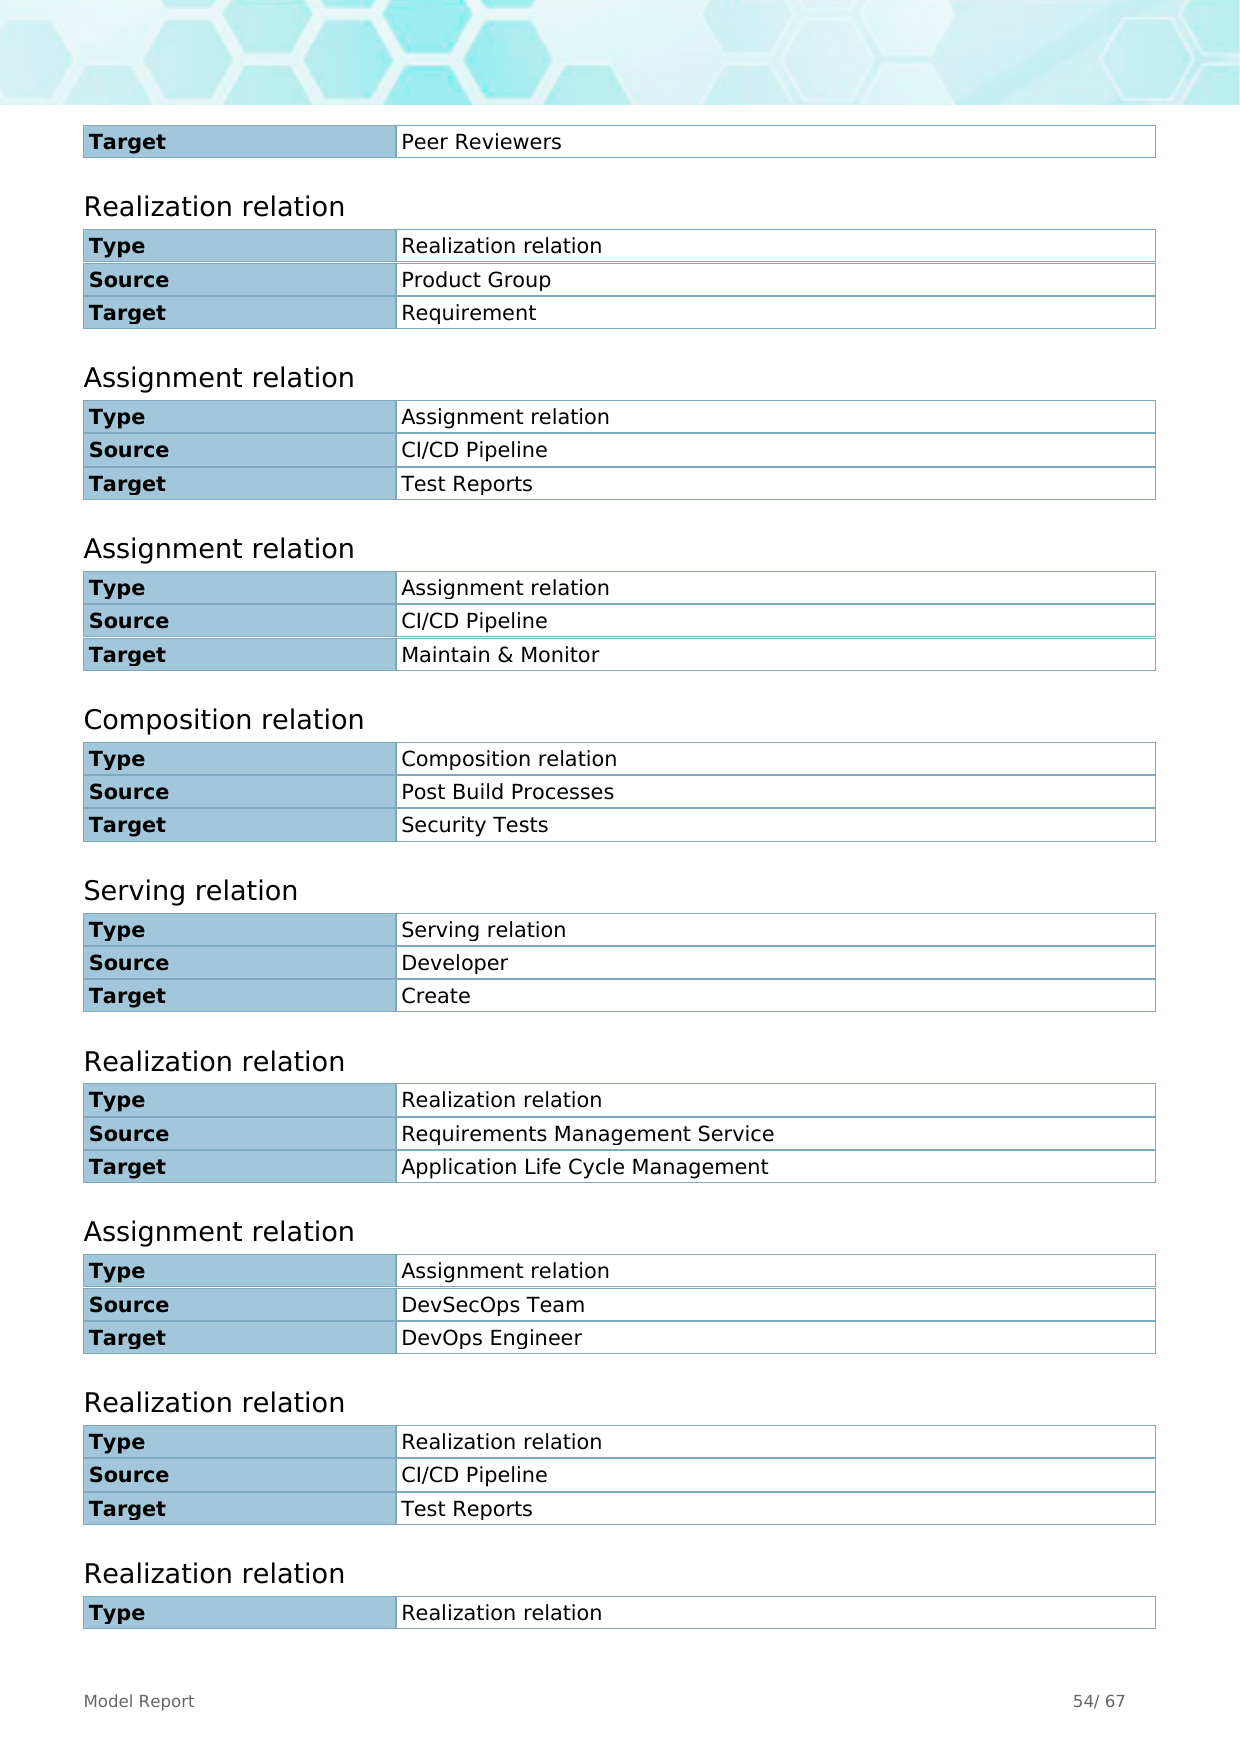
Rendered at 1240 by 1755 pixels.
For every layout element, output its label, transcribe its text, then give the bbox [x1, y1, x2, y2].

table_cell [0, 125, 83, 158]
table_cell [0, 1150, 83, 1183]
table_cell [0, 738, 83, 742]
table_cell [0, 1079, 83, 1083]
table_cell [83, 1354, 396, 1387]
table_cell [0, 229, 83, 262]
table_cell [83, 1250, 396, 1254]
table_cell [396, 738, 925, 742]
table_cell [1156, 704, 1239, 737]
table_cell [925, 1592, 1094, 1596]
table_cell [925, 1079, 1094, 1083]
table_cell [925, 500, 1094, 533]
table_cell [1156, 567, 1239, 571]
table_cell [1156, 1117, 1239, 1150]
table_cell [0, 908, 83, 912]
table_cell Realization relation [397, 1597, 1155, 1628]
table_cell Source [84, 1289, 395, 1320]
table_cell [925, 396, 1094, 400]
table_cell DevSecOps Team [397, 1289, 1155, 1320]
table_cell Composition relation [83, 704, 1156, 737]
table_cell Maintain & Monitor [397, 639, 1155, 670]
table_cell [0, 1117, 83, 1150]
table_cell [0, 225, 83, 229]
table_cell Test Reports [397, 1493, 1155, 1524]
table_cell Target [84, 1493, 395, 1524]
table_cell [1156, 158, 1239, 192]
table_cell Target [84, 468, 395, 499]
table_cell [396, 908, 925, 912]
table_cell [83, 567, 396, 571]
table_cell [0, 808, 83, 842]
table_cell Peer Reviewers [397, 126, 1155, 157]
table_cell [83, 1013, 396, 1046]
table_cell CI/CD Pipeline [397, 434, 1155, 466]
table_cell [925, 1354, 1094, 1387]
table_cell [925, 1013, 1094, 1046]
table_cell [0, 1388, 83, 1421]
table_cell [0, 875, 83, 908]
table_cell [83, 1629, 396, 1650]
table_cell [1156, 1013, 1239, 1046]
table_cell [83, 842, 396, 875]
table_cell [1156, 192, 1239, 225]
table_cell [1156, 842, 1239, 875]
table_cell [1094, 1013, 1156, 1046]
table_cell [1156, 671, 1239, 704]
table_cell [83, 396, 396, 400]
table_cell [1156, 1592, 1239, 1596]
table_cell [1156, 1150, 1239, 1183]
table_cell [0, 263, 83, 296]
table_cell [0, 638, 83, 671]
table_cell [1156, 1250, 1239, 1254]
table_cell [925, 842, 1094, 875]
table_cell [1156, 571, 1239, 604]
table_cell CI/CD Pipeline [397, 1459, 1155, 1491]
table_cell [396, 1013, 925, 1046]
table_cell Type [84, 1597, 395, 1628]
table_cell [1156, 1596, 1239, 1629]
table_cell [396, 329, 925, 362]
table_cell [83, 225, 396, 229]
table_cell [396, 105, 925, 125]
table_cell [925, 1183, 1094, 1217]
table_cell [0, 467, 83, 500]
table_cell Security Tests [397, 809, 1155, 841]
table_cell [1156, 533, 1239, 567]
table_cell [0, 1458, 83, 1492]
table_cell [1156, 1217, 1239, 1250]
table_cell [1156, 1525, 1239, 1558]
table_cell [1156, 979, 1239, 1012]
table_cell [0, 567, 83, 571]
table_cell [0, 1425, 83, 1458]
table_cell [0, 704, 83, 737]
table_cell [0, 296, 83, 329]
table_cell [396, 1629, 925, 1650]
table_cell [1156, 125, 1239, 158]
table_cell Realization relation [83, 192, 1156, 225]
table_cell [0, 433, 83, 467]
table_cell Developer [397, 947, 1155, 978]
table_cell [1156, 1388, 1239, 1421]
table_cell [396, 158, 925, 192]
table_cell [925, 1629, 1094, 1650]
table_cell [0, 1492, 83, 1525]
table_cell [1156, 263, 1239, 296]
table_cell [1156, 396, 1239, 400]
table_cell Type [84, 572, 395, 603]
table_cell [1156, 775, 1239, 808]
table_cell Assignment relation [397, 1255, 1155, 1286]
table_cell Product Group [397, 264, 1155, 295]
table_cell [925, 225, 1094, 229]
table_cell [1094, 105, 1156, 125]
table_cell [0, 400, 83, 433]
table_cell [0, 396, 83, 400]
table_cell Target [84, 639, 395, 670]
table_cell DevOps Engineer [397, 1322, 1155, 1353]
table_cell [0, 1217, 83, 1250]
table_cell Realization relation [397, 230, 1155, 261]
table_cell [83, 158, 396, 192]
table_cell Source [84, 605, 395, 636]
table_cell Test Reports [397, 468, 1155, 499]
table_cell [396, 842, 925, 875]
table_cell Type [84, 1255, 395, 1286]
table_cell [1094, 329, 1156, 362]
table_cell [1156, 467, 1239, 500]
table_cell [83, 738, 396, 742]
table_cell [0, 1046, 83, 1079]
table_cell Create [397, 980, 1155, 1011]
table_cell Type [84, 401, 395, 432]
table_cell [925, 105, 1094, 125]
table_cell [1156, 738, 1239, 742]
table_cell [1094, 1183, 1156, 1217]
table_cell [0, 571, 83, 604]
table_cell [83, 500, 396, 533]
table_cell [1094, 842, 1156, 875]
table_cell [0, 533, 83, 567]
table_cell [1156, 296, 1239, 329]
table_cell Realization relation [83, 1046, 1156, 1079]
table_cell [1156, 1254, 1239, 1287]
table_cell [83, 1525, 396, 1558]
table_cell [0, 1013, 83, 1046]
table_cell [0, 1354, 83, 1387]
table_cell [1094, 1629, 1156, 1650]
table_cell [1156, 1183, 1239, 1217]
table_cell [1094, 1421, 1156, 1425]
table_cell [0, 671, 83, 704]
table_cell [1156, 1650, 1239, 1754]
table_cell [1156, 875, 1239, 908]
table_cell Requirement [397, 297, 1155, 328]
table_cell [1156, 105, 1239, 125]
table_cell Post Build Processes [397, 776, 1155, 807]
table_cell [0, 1254, 83, 1287]
table_cell [1156, 946, 1239, 979]
table_cell [1156, 1083, 1239, 1117]
table_cell Target [84, 1151, 395, 1182]
table_cell Realization relation [397, 1426, 1155, 1457]
table_cell [396, 1592, 925, 1596]
table_cell Source [84, 434, 395, 466]
table_cell [1094, 396, 1156, 400]
table_cell [0, 192, 83, 225]
table_cell [0, 500, 83, 533]
table_cell [1094, 1592, 1156, 1596]
table_cell [1094, 671, 1156, 704]
table_cell Target [84, 809, 395, 841]
table_cell [396, 1354, 925, 1387]
table_cell Assignment relation [397, 401, 1155, 432]
table_cell [1094, 738, 1156, 742]
table_cell [925, 329, 1094, 362]
table_cell Application Life Cycle Management [397, 1151, 1155, 1182]
table_cell 54 [925, 1650, 1094, 1754]
table_cell [83, 1079, 396, 1083]
table_cell [1156, 1288, 1239, 1321]
table_cell [1156, 229, 1239, 262]
table_cell [1156, 908, 1239, 912]
table_cell [925, 1421, 1094, 1425]
table_cell [1094, 1250, 1156, 1254]
table_cell [925, 1250, 1094, 1254]
table_cell [925, 1525, 1094, 1558]
table_cell [1156, 329, 1239, 362]
table_cell [1156, 1421, 1239, 1425]
table_cell [925, 671, 1094, 704]
table_cell Assignment relation [83, 533, 1156, 567]
table_cell [925, 738, 1094, 742]
table_cell [83, 329, 396, 362]
table_cell [1156, 500, 1239, 533]
table_cell [1156, 1629, 1239, 1650]
table_cell [1156, 604, 1239, 637]
table_cell [1156, 1321, 1239, 1354]
table_cell [396, 1079, 925, 1083]
table_cell Assignment relation [83, 363, 1156, 396]
table_cell [0, 1558, 83, 1592]
table_cell [1094, 567, 1156, 571]
table_cell [1156, 638, 1239, 671]
table_cell Requirements Management Service [397, 1118, 1155, 1149]
table_cell Realization relation [83, 1388, 1156, 1421]
table_cell [1156, 433, 1239, 467]
table_cell Target [84, 297, 395, 328]
table_cell [1094, 500, 1156, 533]
table_cell [1156, 1492, 1239, 1525]
table_cell Source [84, 1118, 395, 1149]
table_cell [1094, 225, 1156, 229]
table_cell [0, 1629, 83, 1650]
table_cell / 67 [1094, 1650, 1156, 1754]
table_cell Target [84, 1322, 395, 1353]
table_cell [396, 396, 925, 400]
table_cell [0, 1525, 83, 1558]
table_cell Realization relation [397, 1084, 1155, 1116]
table_cell [83, 1592, 396, 1596]
table_cell Composition relation [397, 743, 1155, 774]
table_cell [0, 1596, 83, 1629]
table_cell [1156, 1354, 1239, 1387]
table_cell [1156, 808, 1239, 842]
table_cell [1094, 1079, 1156, 1083]
table_cell [0, 1250, 83, 1254]
table_cell [1156, 742, 1239, 775]
table_cell Source [84, 947, 395, 978]
table_cell Target [84, 126, 395, 157]
table_cell [925, 908, 1094, 912]
table_cell Serving relation [397, 914, 1155, 945]
table_cell Source [84, 1459, 395, 1491]
table_cell [0, 1421, 83, 1425]
table_cell [925, 158, 1094, 192]
table_cell [0, 742, 83, 775]
table_cell [0, 1183, 83, 1217]
table_cell [1156, 1079, 1239, 1083]
table_cell Type [84, 914, 395, 945]
table_cell [1156, 1046, 1239, 1079]
table_cell [396, 1525, 925, 1558]
table_cell Source [84, 776, 395, 807]
table_cell [1156, 400, 1239, 433]
table_cell [0, 1650, 83, 1754]
table_cell [1156, 1558, 1239, 1592]
table_cell [1094, 1525, 1156, 1558]
table_cell [83, 1183, 396, 1217]
table_cell [0, 158, 83, 192]
table_cell CI/CD Pipeline [397, 605, 1155, 636]
table_cell [0, 946, 83, 979]
table_cell [925, 567, 1094, 571]
table_cell [396, 1421, 925, 1425]
table_cell Model Report [83, 1650, 925, 1754]
table_cell [1156, 225, 1239, 229]
table_cell [1094, 158, 1156, 192]
table_cell [1156, 913, 1239, 946]
table_cell [0, 1321, 83, 1354]
table_cell Type [84, 743, 395, 774]
table_cell [1156, 1425, 1239, 1458]
table_cell Type [84, 1426, 395, 1457]
table_cell [83, 105, 396, 125]
table_cell [0, 1592, 83, 1596]
table_cell [0, 363, 83, 396]
table_cell Source [84, 264, 395, 295]
table_cell [396, 567, 925, 571]
table_cell Type [84, 1084, 395, 1116]
table_cell [1156, 1458, 1239, 1492]
table_cell [0, 913, 83, 946]
table_cell [0, 1083, 83, 1117]
table_cell [1094, 908, 1156, 912]
table_cell [396, 1250, 925, 1254]
table_cell [0, 1288, 83, 1321]
table_cell Realization relation [83, 1558, 1156, 1592]
table_cell [0, 842, 83, 875]
table_cell Assignment relation [397, 572, 1155, 603]
table_cell [83, 1421, 396, 1425]
table_cell [0, 329, 83, 362]
table_cell [396, 1183, 925, 1217]
table_cell Target [84, 980, 395, 1011]
table_cell [83, 671, 396, 704]
table_cell [0, 979, 83, 1012]
table_cell Type [84, 230, 395, 261]
table_cell Assignment relation [83, 1217, 1156, 1250]
table_cell [1094, 1354, 1156, 1387]
table_cell [396, 671, 925, 704]
table_cell [1156, 363, 1239, 396]
table_cell [0, 604, 83, 637]
table_cell [396, 225, 925, 229]
table_cell [0, 105, 83, 125]
table_cell Serving relation [83, 875, 1156, 908]
table_cell [83, 908, 396, 912]
table_cell [396, 500, 925, 533]
table_cell [0, 775, 83, 808]
